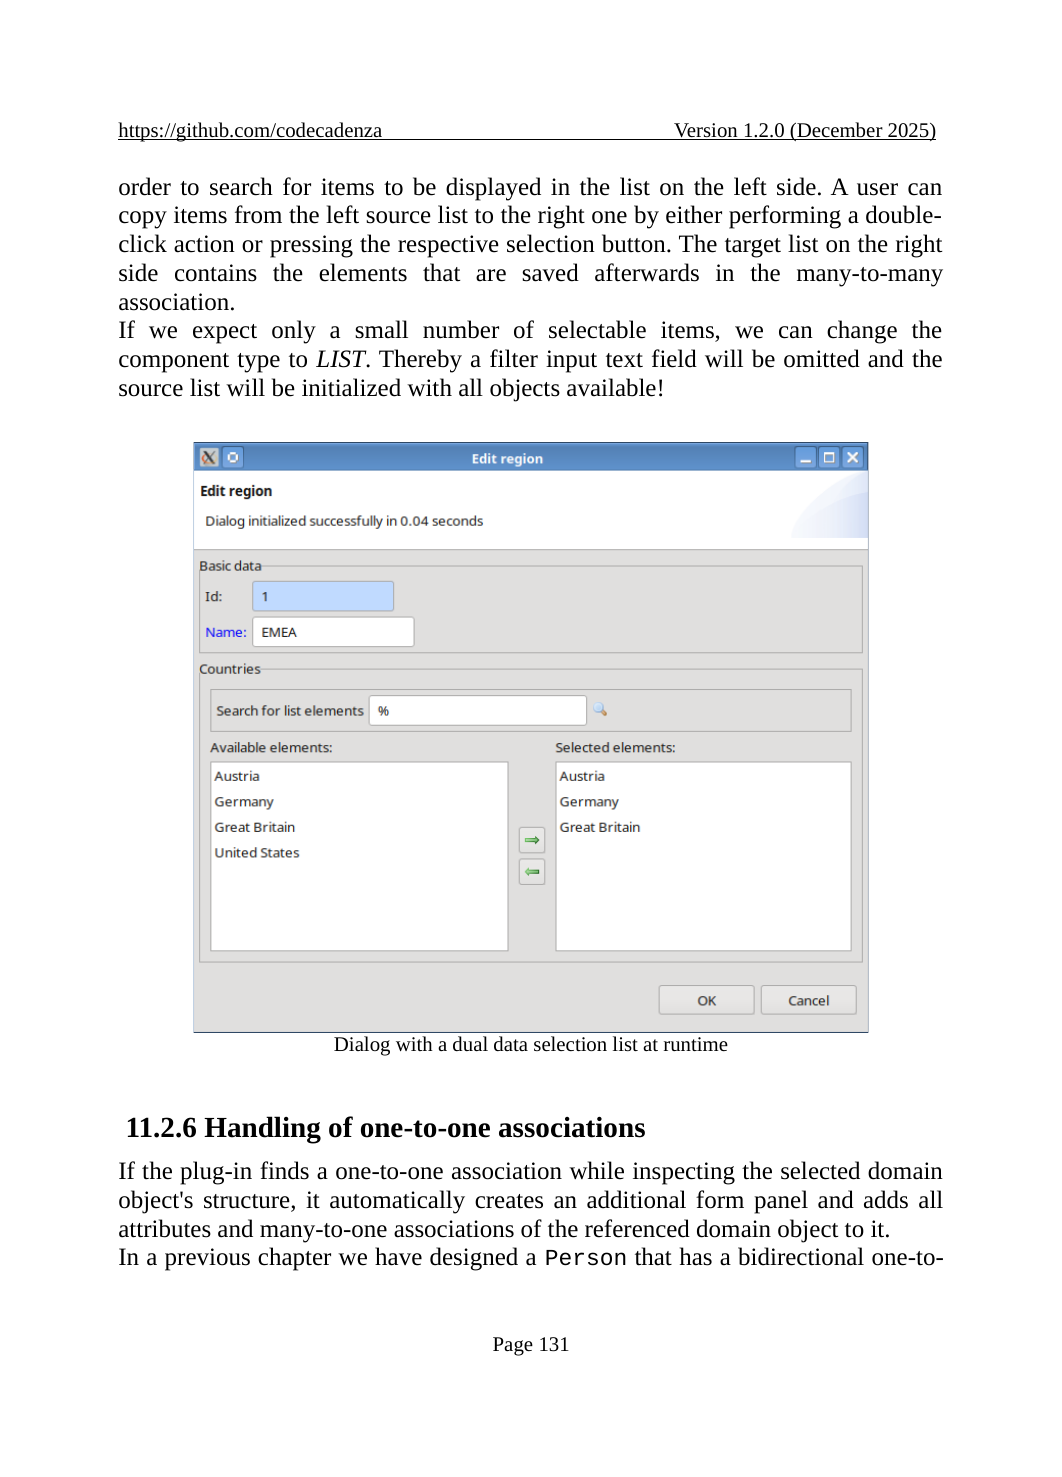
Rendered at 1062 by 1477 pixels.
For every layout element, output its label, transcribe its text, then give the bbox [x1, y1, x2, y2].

text In a previous chapter we have designed a Person that has a bidirectional one-to- [118, 1242, 944, 1273]
subtitle Handling of one-to-one associations [118, 1110, 944, 1144]
text Dialog with a dual data selection list at runtime [193, 1033, 868, 1056]
text order to search for items to be displayed in the list on the left side. A user can copy items from the left source list to the right one by either performing a double-click action or pressing the respective selection button. The target list on the right side contains the elements that are saved afterwards in the many-to-many association. [118, 172, 944, 315]
text If the plug-in finds a one-to-one association while inspecting the selected domain object's structure, it automatically creates an additional form panel and adds all attributes and many-to-one associations of the referenced domain object to it. [118, 1156, 944, 1242]
picture [193, 442, 869, 1033]
text If we expect only a small number of selectable items, we can change the component type to LIST. Thereby a filter input text field will be omitted and the source list will be initialized with all objects available! [118, 315, 944, 402]
